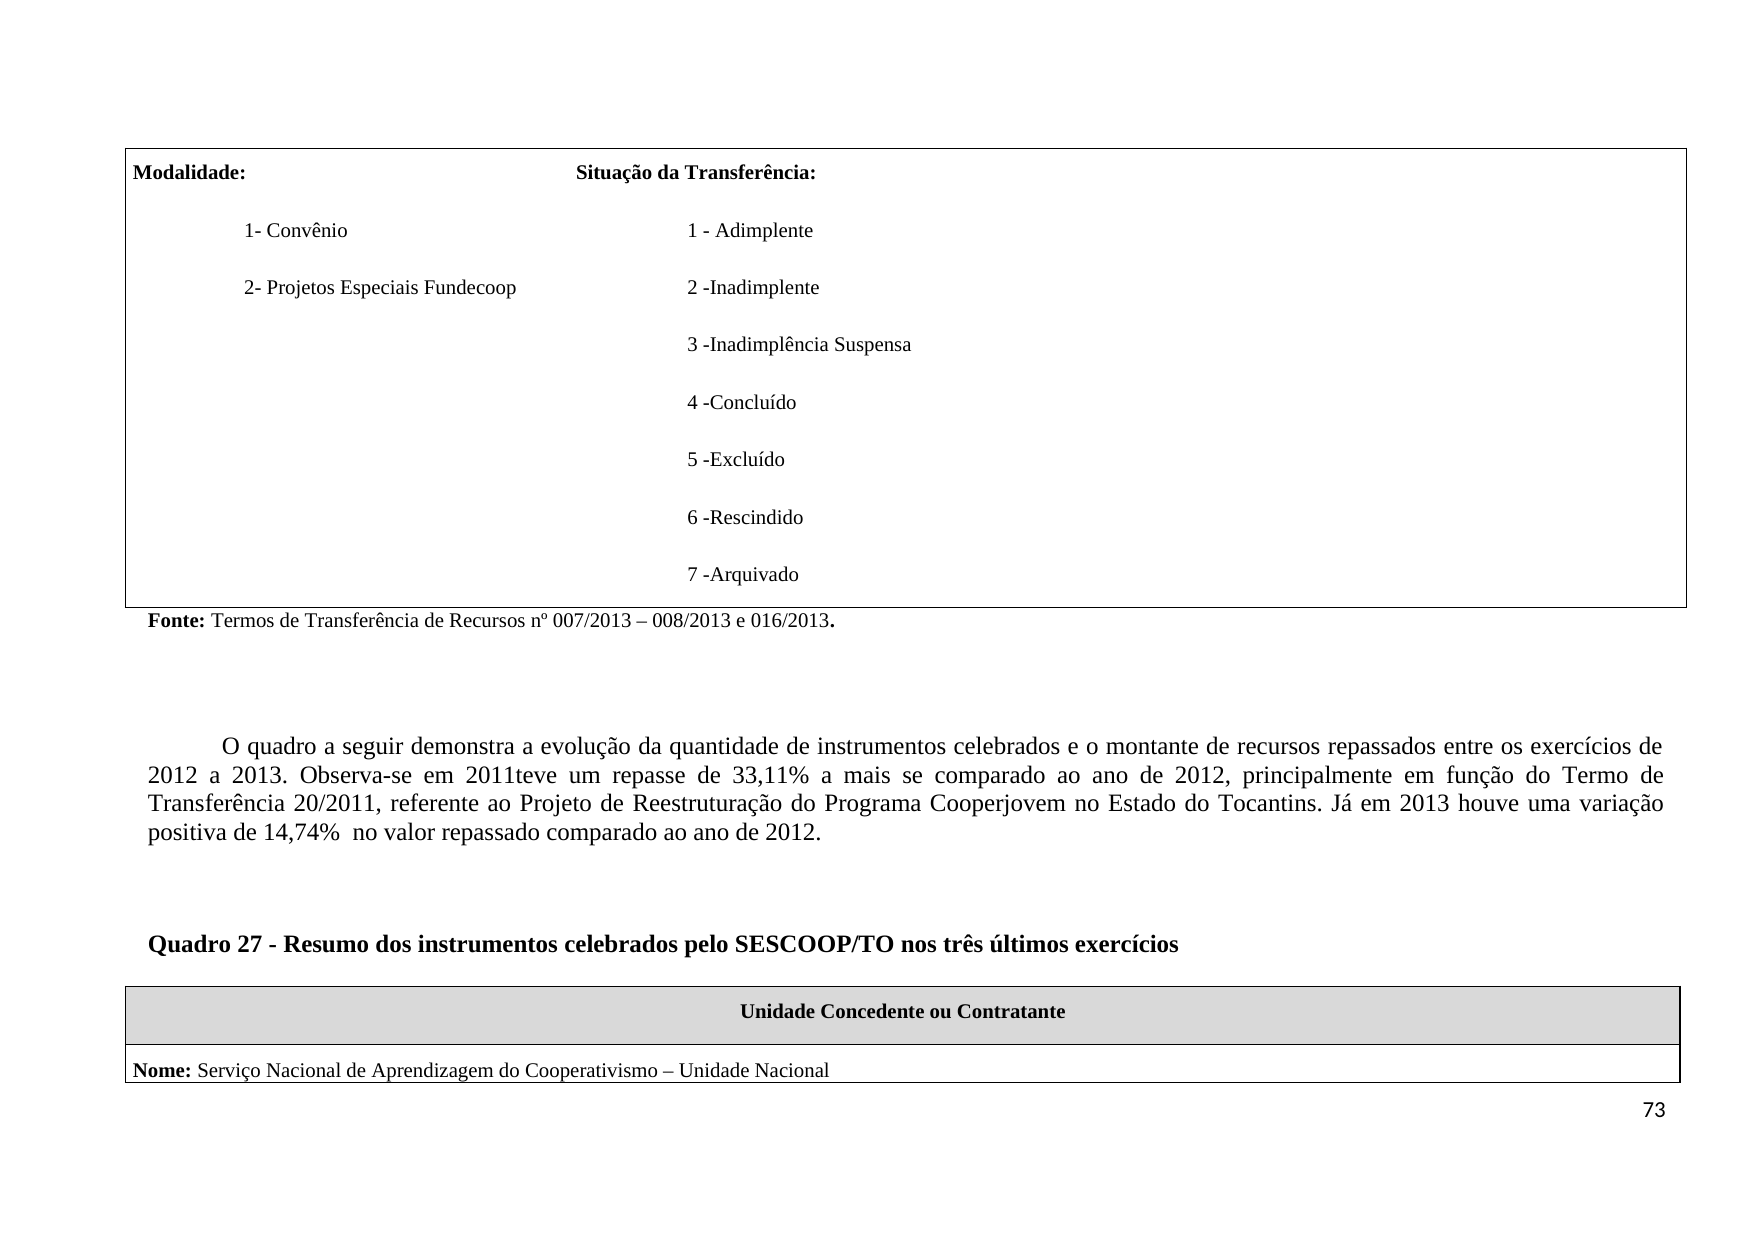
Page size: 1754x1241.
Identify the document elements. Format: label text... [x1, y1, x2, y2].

table_header Unidade Concedente ou Contratante [126, 987, 1679, 1044]
table_cell Nome: Serviço Nacional de Aprendizagem do Cooperativismo – Unidade Nacional [126, 1045, 1679, 1082]
text Quadro 27 - Resumo dos instrumentos celebrados pelo SESCOOP/TO nos três últimos exercícios [148, 929, 1665, 958]
table_cell Situação da Transferência: 1 - Adimplente 2 -Inadimplente 3 -Inadimplência Suspensa 4 -Concluído 5 -Excluído 6 -Rescindido 7 -Arquivado [569, 149, 1686, 607]
text Fonte: Termos de Transferência de Recursos nº 007/2013 – 008/2013 e 016/2013. [148, 608, 1665, 632]
table_cell Modalidade: 1- Convênio 2- Projetos Especiais Fundecoop [126, 149, 568, 607]
text O quadro a seguir demonstra a evolução da quantidade de instrumentos celebrados e o montante de recursos repassados entre os exercícios de 2012 a 2013. Observa-se em 2011teve um repasse de 33,11% a mais se comparado ao ano de 2012, principalmente em função do Termo de Transferência 20/2011, referente ao Projeto de Reestruturação do Programa Cooperjovem no Estado do Tocantins. Já em 2013 houve uma variação positiva de 14,74% no valor repassado comparado ao ano de 2012. [148, 731, 1665, 846]
